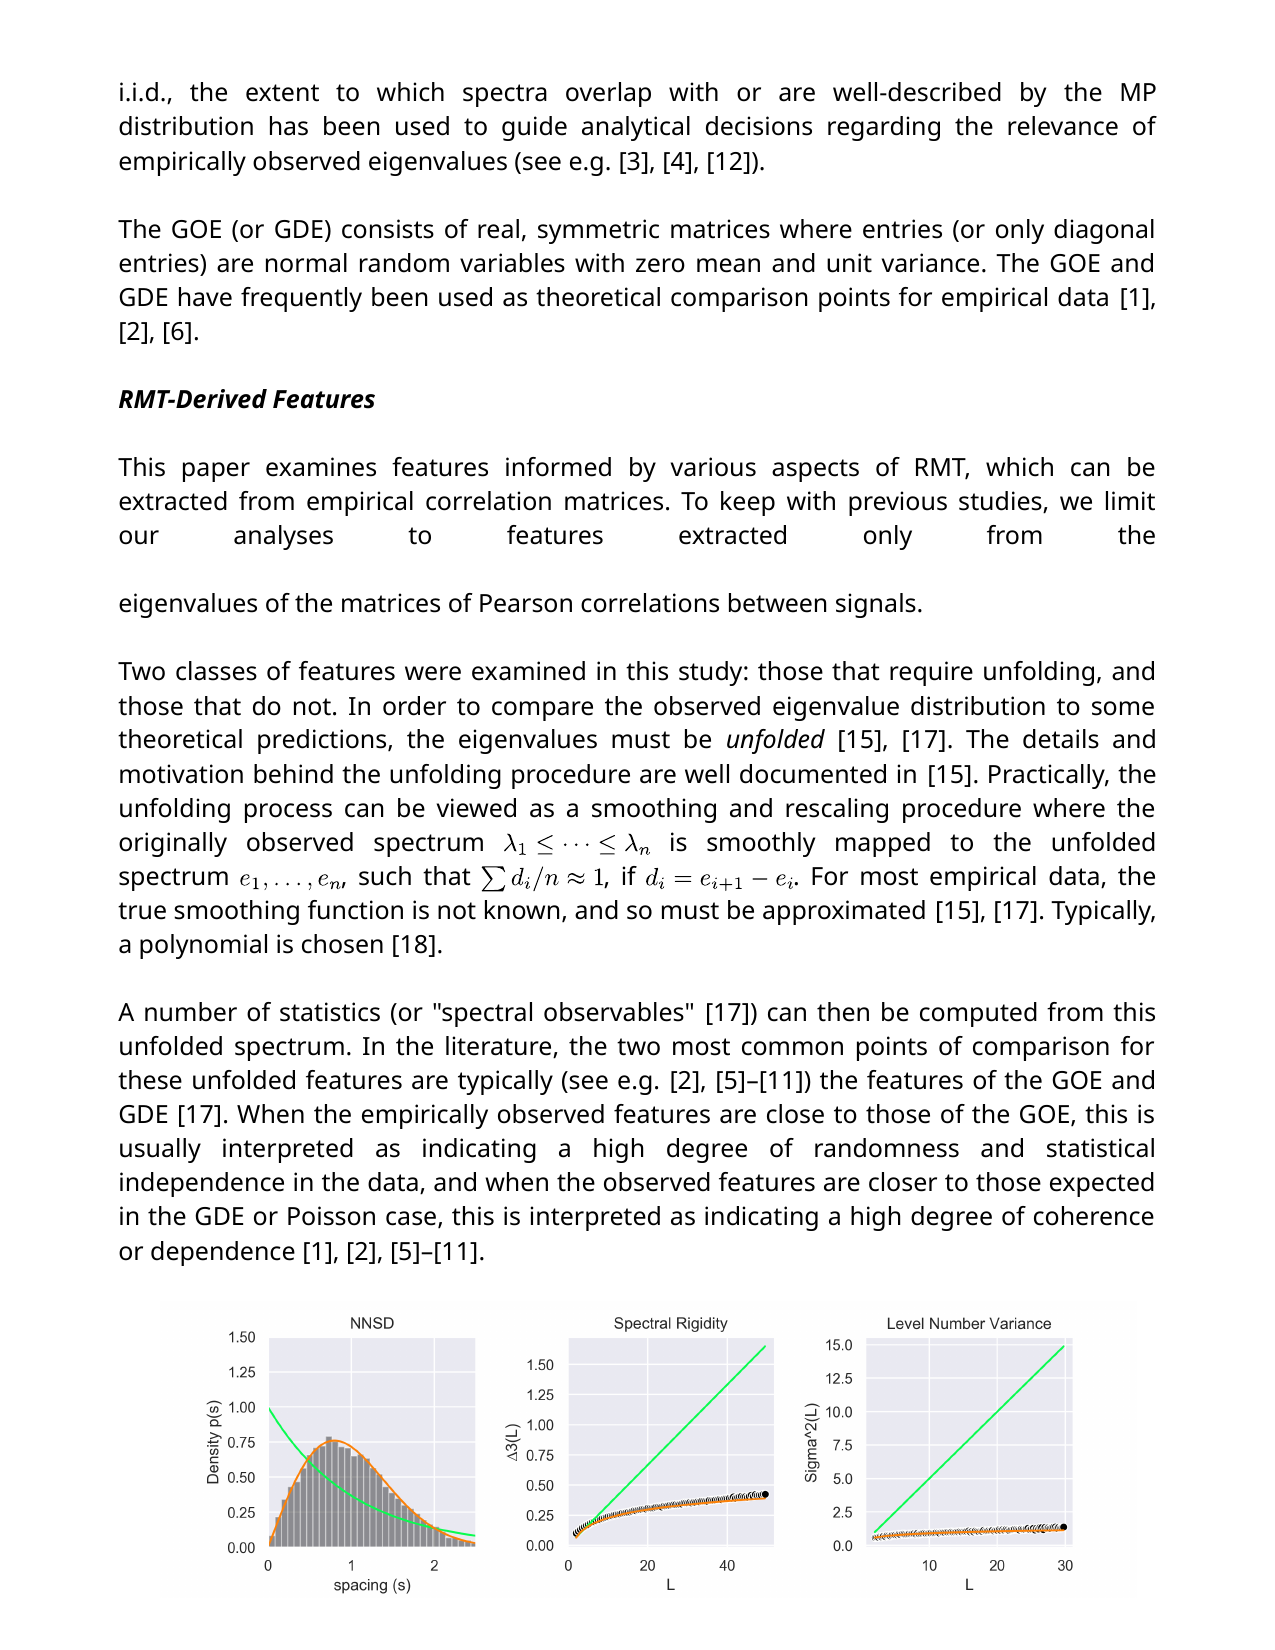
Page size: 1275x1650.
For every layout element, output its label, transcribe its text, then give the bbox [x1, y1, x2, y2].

text i.i.d., the extent to which spectra overlap with or are well-described by the MP distribution has been used to guide analytical decisions regarding the relevance of empirically observed eigenvalues (see e.g. [3], [4], [12]). [118, 75, 1157, 177]
text A number of statistics (or "spectral observables" [17]) can then be computed from this unfolded spectrum. In the literature, the two most common points of comparison for these unfolded features are typically (see e.g. [2], [5]–[11]) the features of the GOE and GDE [17]. When the empirically observed features are close to those of the GOE, this is usually interpreted as indicating a high degree of randomness and statistical independence in the data, and when the observed features are closer to those expected in the GDE or Poisson case, this is interpreted as indicating a high degree of coherence or dependence [1], [2], [5]–[11]. [118, 995, 1157, 1267]
text Two classes of features were examined in this study: those that require unfolding, and those that do not. In order to compare the observed eigenvalue distribution to some theoretical predictions, the eigenvalues must be unfolded [15], [17]. The details and motivation behind the unfolding procedure are well documented in [15]. Practically, the unfolding process can be viewed as a smoothing and rescaling procedure where the originally observed spectrum is smoothly mapped to the unfolded spectrum , such that , if . For most empirical data, the true smoothing function is not known, and so must be approximated [15], [17]. Typically, a polynomial is chosen [18]. [118, 654, 1157, 961]
text The GOE (or GDE) consists of real, symmetric matrices where entries (or only diagonal entries) are normal random variables with zero mean and unit variance. The GOE and GDE have frequently been used as theoretical comparison points for empirical data [1], [2], [6]. [118, 211, 1157, 347]
picture [160, 1301, 1137, 1598]
text RMT-Derived Features [118, 382, 1157, 416]
text This paper examines features informed by various aspects of RMT, which can be extracted from empirical correlation matrices. To keep with previous studies, we limit our analyses to features extracted only from the eigenvalues of the matrices of Pearson correlations between signals. [118, 450, 1157, 620]
